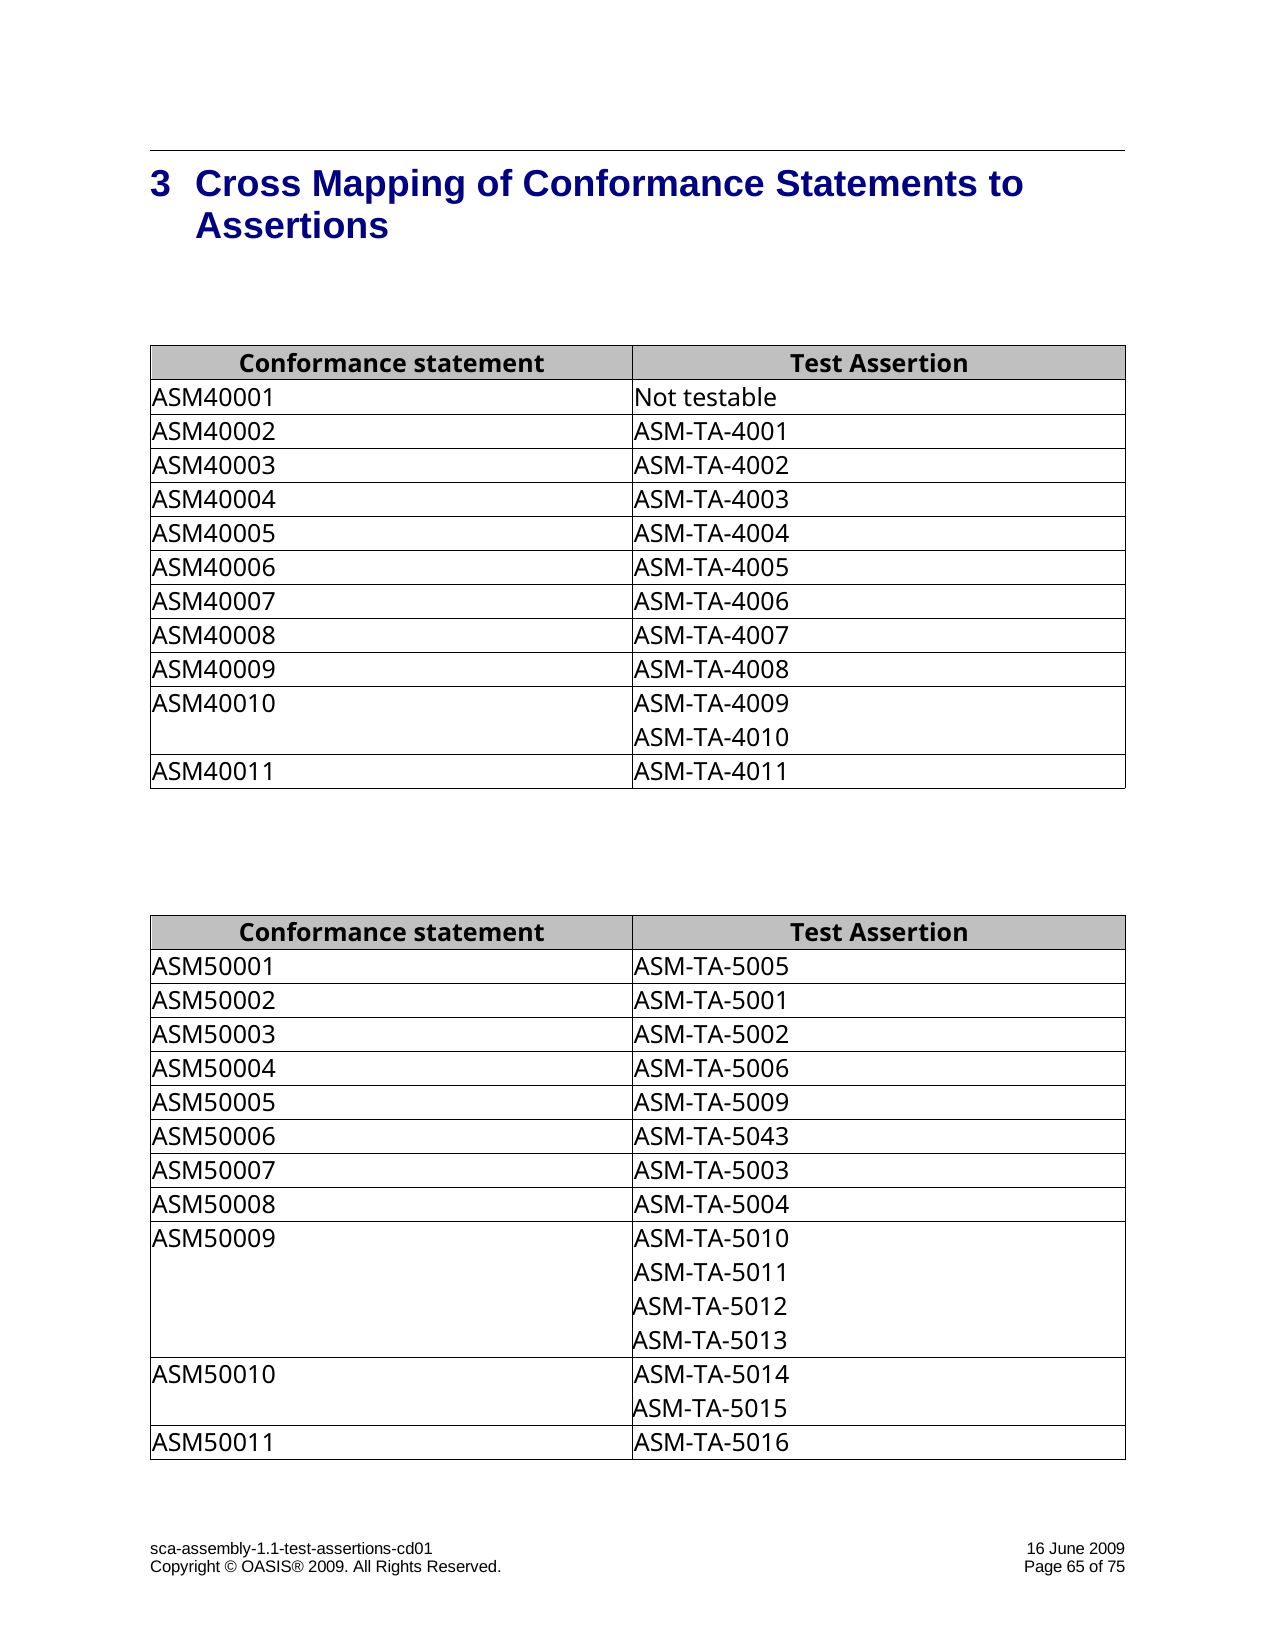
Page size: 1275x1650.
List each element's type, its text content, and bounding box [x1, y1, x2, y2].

table_cell ASM-TA-5016 [633, 1426, 1125, 1459]
table_cell ASM40007 [151, 585, 632, 618]
table_cell ASM-TA-5014 ASM-TA-5015 [633, 1358, 1125, 1425]
table_cell ASM50011 [151, 1426, 632, 1459]
table_cell ASM-TA-4008 [633, 653, 1125, 686]
table_cell ASM-TA-4002 [633, 449, 1125, 482]
table_cell ASM50005 [151, 1086, 632, 1119]
table_cell ASM-TA-5002 [633, 1018, 1125, 1051]
table_cell ASM-TA-5004 [633, 1188, 1125, 1221]
table_cell ASM-TA-4011 [633, 755, 1125, 788]
table_cell ASM-TA-5010 ASM-TA-5011 ASM-TA-5012 ASM-TA-5013 [633, 1222, 1125, 1357]
table_cell ASM50006 [151, 1120, 632, 1153]
table_cell ASM40002 [151, 415, 632, 448]
table_cell ASM40011 [151, 755, 632, 788]
table_cell ASM-TA-5009 [633, 1086, 1125, 1119]
table_cell ASM-TA-4005 [633, 551, 1125, 584]
table_cell ASM-TA-5043 [633, 1120, 1125, 1153]
table_cell ASM50004 [151, 1052, 632, 1085]
table_cell ASM50009 [151, 1222, 632, 1357]
table_cell ASM40006 [151, 551, 632, 584]
table_cell ASM40005 [151, 517, 632, 550]
table_cell ASM-TA-5005 [633, 950, 1125, 983]
subtitle Cross Mapping of Conformance Statements to Assertions [150, 151, 1125, 247]
table_cell ASM40001 [151, 380, 632, 414]
table_cell ASM-TA-5001 [633, 984, 1125, 1017]
table_cell ASM50007 [151, 1154, 632, 1187]
table_cell ASM50003 [151, 1018, 632, 1051]
table_cell Not testable [633, 380, 1125, 414]
table_cell ASM-TA-4003 [633, 483, 1125, 516]
table_cell ASM-TA-5003 [633, 1154, 1125, 1187]
table_cell ASM40004 [151, 483, 632, 516]
table_cell ASM-TA-4007 [633, 619, 1125, 652]
table_cell ASM-TA-4004 [633, 517, 1125, 550]
table_cell ASM50002 [151, 984, 632, 1017]
table_cell ASM50010 [151, 1358, 632, 1425]
table_cell ASM50008 [151, 1188, 632, 1221]
table_cell ASM-TA-4001 [633, 415, 1125, 448]
table_cell ASM40008 [151, 619, 632, 652]
table_cell ASM40003 [151, 449, 632, 482]
table_cell ASM-TA-4009 ASM-TA-4010 [633, 687, 1125, 754]
table_cell ASM-TA-4006 [633, 585, 1125, 618]
table_cell ASM40010 [151, 687, 632, 754]
table_cell ASM50001 [151, 950, 632, 983]
table_cell ASM-TA-5006 [633, 1052, 1125, 1085]
table_cell ASM40009 [151, 653, 632, 686]
